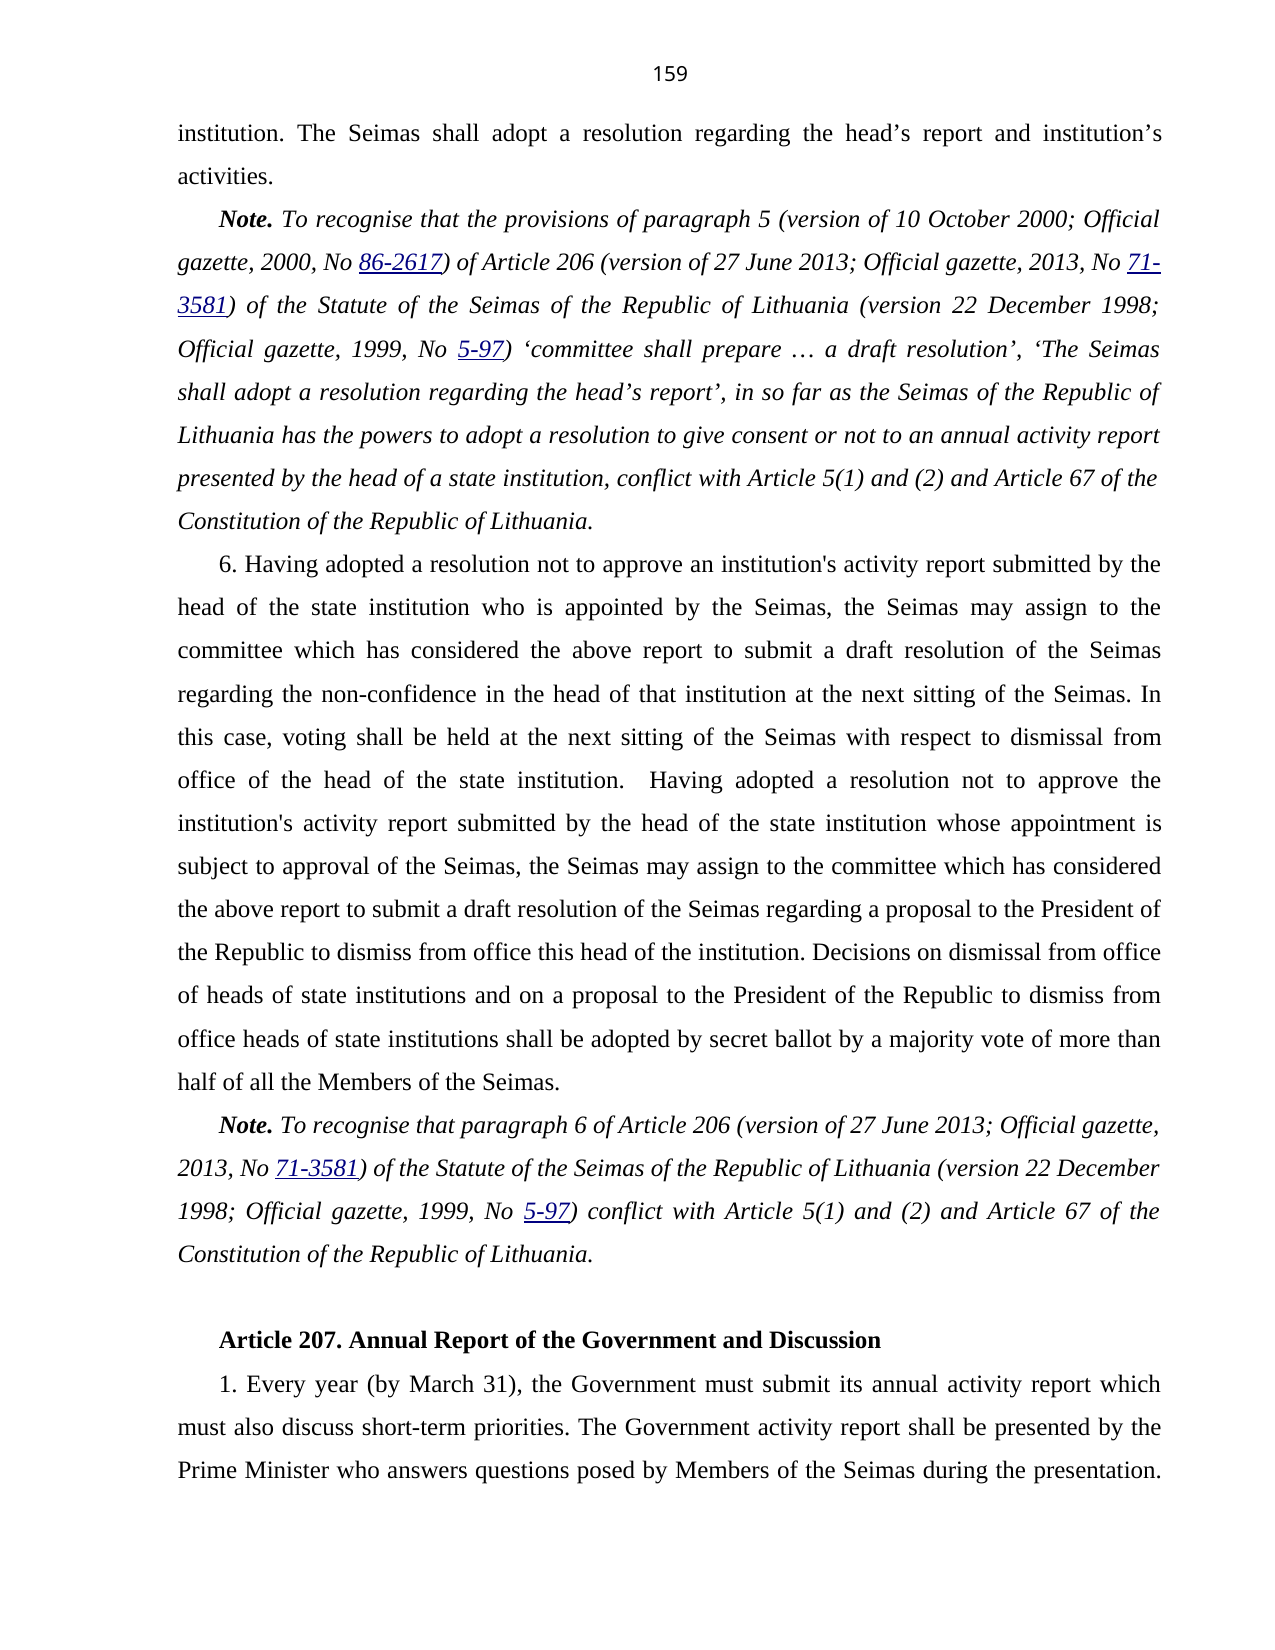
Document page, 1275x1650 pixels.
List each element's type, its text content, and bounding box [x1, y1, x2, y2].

text Note. To recognise that the provisions of paragraph 5 (version of 10 October 2000; Official gazette, 2000, No 86-2617) of Article 206 (version of 27 June 2013; Official gazette, 2013, No 71-3581) of the Statute of the Seimas of the Republic of Lithuania (version 22 December 1998; Official gazette, 1999, No 5-97) ‘committee shall prepare … a draft resolution’, ‘The Seimas shall adopt a resolution regarding the head’s report’, in so far as the Seimas of the Republic of Lithuania has the powers to adopt a resolution to give consent or not to an annual activity report presented by the head of a state institution, conflict with Article 5(1) and (2) and Article 67 of the Constitution of the Republic of Lithuania. [177, 204, 1163, 535]
text 6. Having adopted a resolution not to approve an institution's activity report submitted by the head of the state institution who is appointed by the Seimas, the Seimas may assign to the committee which has considered the above report to submit a draft resolution of the Seimas regarding the non-confidence in the head of that institution at the next sitting of the Seimas. In this case, voting shall be held at the next sitting of the Seimas with respect to dismissal from office of the head of the state institution. Having adopted a resolution not to approve the institution's activity report submitted by the head of the state institution whose appointment is subject to approval of the Seimas, the Seimas may assign to the committee which has considered the above report to submit a draft resolution of the Seimas regarding a proposal to the President of the Republic to dismiss from office this head of the institution. Decisions on dismissal from office of heads of state institutions and on a proposal to the President of the Republic to dismiss from office heads of state institutions shall be adopted by secret ballot by a majority vote of more than half of all the Members of the Seimas. [177, 549, 1163, 1096]
text Article 207. Annual Report of the Government and Discussion [177, 1326, 1163, 1354]
text institution. The Seimas shall adopt a resolution regarding the head’s report and institution’s activities. [177, 118, 1163, 190]
text 1. Every year (by March 31), the Government must submit its annual activity report which must also discuss short-term priorities. The Government activity report shall be presented by the Prime Minister who answers questions posed by Members of the Seimas during the presentation. [177, 1369, 1163, 1484]
text Note. To recognise that paragraph 6 of Article 206 (version of 27 June 2013; Official gazette, 2013, No 71-3581) of the Statute of the Seimas of the Republic of Lithuania (version 22 December 1998; Official gazette, 1999, No 5-97) conflict with Article 5(1) and (2) and Article 67 of the Constitution of the Republic of Lithuania. [177, 1110, 1163, 1268]
